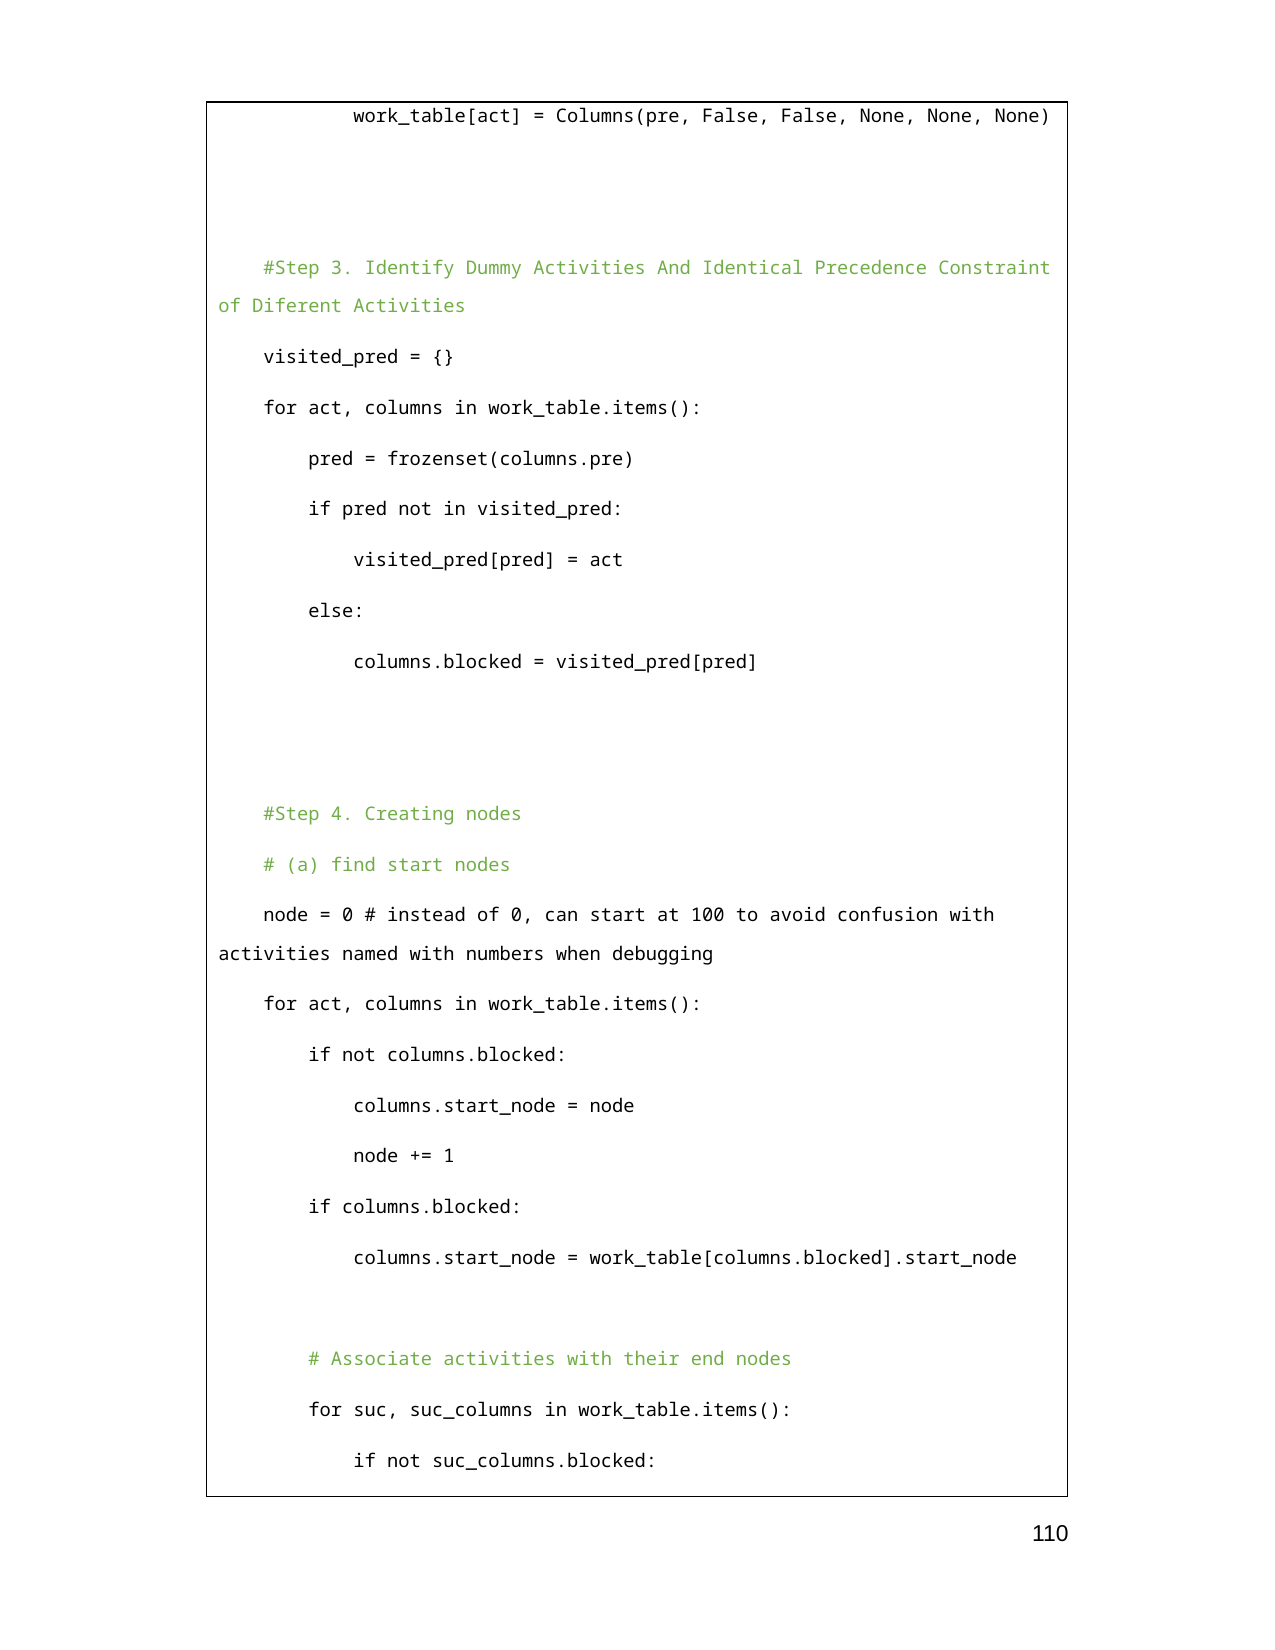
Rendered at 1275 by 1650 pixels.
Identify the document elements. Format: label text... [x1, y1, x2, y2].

table_header work_table[act] = Columns(pre, False, False, None, None, None) #Step 3. Identify Dummy Activities And Identical Precedence Constraint of Diferent Activities visited_pred = {} for act, columns in work_table.items(): pred = frozenset(columns.pre) if pred not in visited_pred: visited_pred[pred] = act else: columns.blocked = visited_pred[pred] #Step 4. Creating nodes # (a) find start nodes node = 0 # instead of 0, can start at 100 to avoid confusion with activities named with numbers when debugging for act, columns in work_table.items(): if not columns.blocked: columns.start_node = node node += 1 if columns.blocked: columns.start_node = work_table[columns.blocked].start_node # Associate activities with their end nodes for suc, suc_columns in work_table.items(): if not suc_columns.blocked: [207, 103, 1067, 1496]
